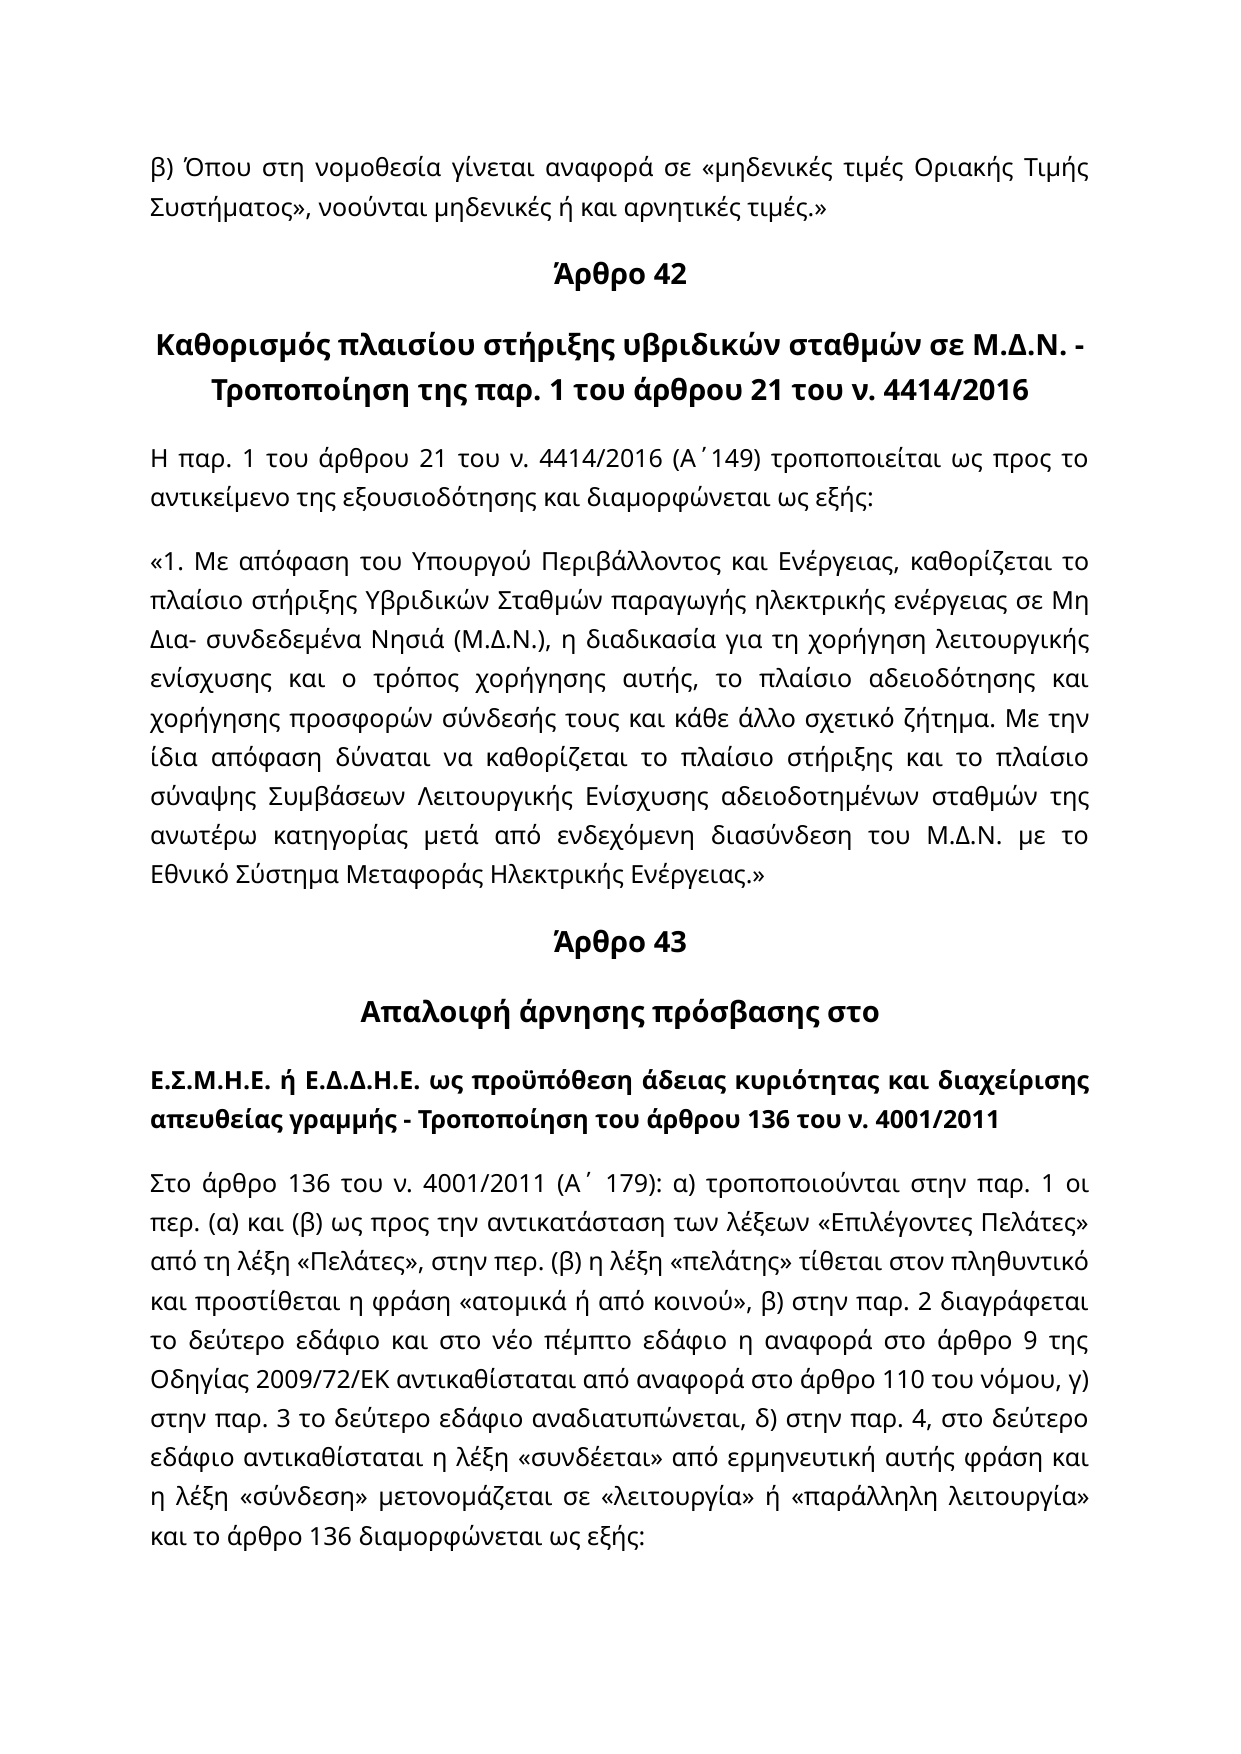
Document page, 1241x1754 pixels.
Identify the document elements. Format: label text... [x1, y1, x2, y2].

text β) Όπου στη νομοθεσία γίνεται αναφορά σε «μηδενικές τιμές Οριακής Τιμής Συστήματος», νοούνται μηδενικές ή και αρνητικές τιμές.» [150, 150, 1090, 223]
subtitle Απαλοιφή άρνησης πρόσβασης στο [150, 992, 1090, 1031]
subtitle Άρθρο 43 [150, 921, 1090, 961]
text Η παρ. 1 του άρθρου 21 του ν. 4414/2016 (Α΄149) τροποποιείται ως προς το αντικείμενο της εξουσιοδότησης και διαμορφώνεται ως εξής: [150, 440, 1090, 513]
text «1. Με απόφαση του Υπουργού Περιβάλλοντος και Ενέργειας, καθορίζεται το πλαίσιο στήριξης Υβριδικών Σταθμών παραγωγής ηλεκτρικής ενέργειας σε Μη Δια- συνδεδεμένα Νησιά (Μ.Δ.Ν.), η διαδικασία για τη χορήγηση λειτουργικής ενίσχυσης και ο τρόπος χορήγησης αυτής, το πλαίσιο αδειοδότησης και χορήγησης προσφορών σύνδεσής τους και κάθε άλλο σχετικό ζήτημα. Με την ίδια απόφαση δύναται να καθορίζεται το πλαίσιο στήριξης και το πλαίσιο σύναψης Συμβάσεων Λειτουργικής Ενίσχυσης αδειοδοτημένων σταθμών της ανωτέρω κατηγορίας μετά από ενδεχόμενη διασύνδεση του Μ.Δ.Ν. με το Εθνικό Σύστημα Μεταφοράς Ηλεκτρικής Ενέργειας.» [150, 543, 1090, 891]
subtitle Καθορισμός πλαισίου στήριξης υβριδικών σταθμών σε Μ.Δ.Ν. - Τροποποίηση της παρ. 1 του άρθρου 21 του ν. 4414/2016 [150, 324, 1090, 409]
subtitle Άρθρο 42 [150, 253, 1090, 293]
text Στο άρθρο 136 του ν. 4001/2011 (Α΄ 179): α) τροποποιούνται στην παρ. 1 οι περ. (α) και (β) ως προς την αντικατάσταση των λέξεων «Επιλέγοντες Πελάτες» από τη λέξη «Πελάτες», στην περ. (β) η λέξη «πελάτης» τίθεται στον πληθυντικό και προστίθεται η φράση «ατομικά ή από κοινού», β) στην παρ. 2 διαγράφεται το δεύτερο εδάφιο και στο νέο πέμπτο εδάφιο η αναφορά στο άρθρο 9 της Οδηγίας 2009/72/ΕΚ αντικαθίσταται από αναφορά στο άρθρο 110 του νόμου, γ) στην παρ. 3 το δεύτερο εδάφιο αναδιατυπώνεται, δ) στην παρ. 4, στο δεύτερο εδάφιο αντικαθίσταται η λέξη «συνδέεται» από ερμηνευτική αυτής φράση και η λέξη «σύνδεση» μετονομάζεται σε «λειτουργία» ή «παράλληλη λειτουργία» και το άρθρο 136 διαμορφώνεται ως εξής: [150, 1166, 1090, 1552]
text Ε.Σ.Μ.Η.Ε. ή Ε.Δ.Δ.Η.Ε. ως προϋπόθεση άδειας κυριότητας και διαχείρισης απευθείας γραμμής - Τροποποίηση του άρθρου 136 του ν. 4001/2011 [150, 1062, 1090, 1136]
